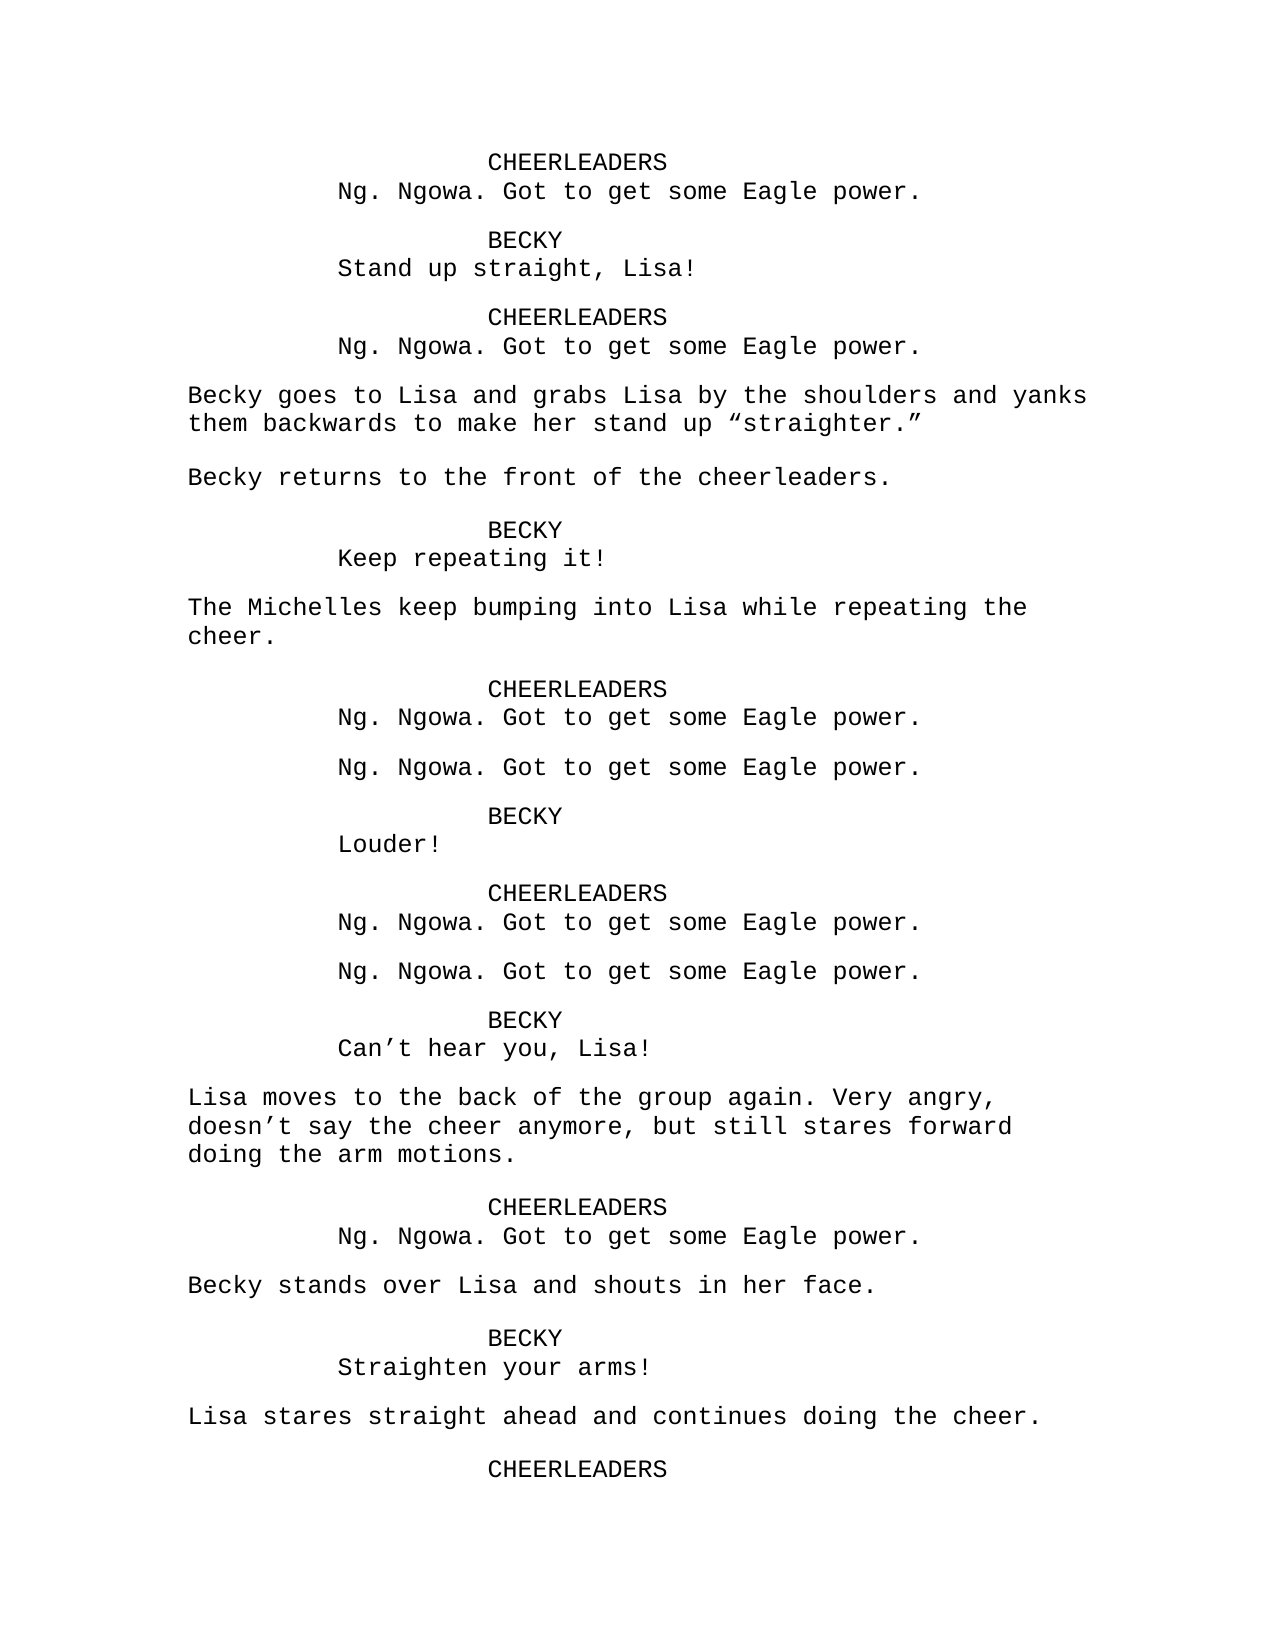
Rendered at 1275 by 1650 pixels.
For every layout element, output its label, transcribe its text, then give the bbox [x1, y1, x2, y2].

text CHEERLEADERS [187, 677, 1087, 705]
text Becky returns to the front of the cheerleaders. [187, 464, 1087, 492]
text Becky stands over Lisa and shouts in her face. [187, 1272, 1087, 1301]
text Ng. Ngowa. Got to get some Eagle power. [337, 909, 937, 937]
text Ng. Ngowa. Got to get some Eagle power. [337, 1223, 937, 1252]
text CHEERLEADERS [187, 1195, 1087, 1223]
text The Michelles keep bumping into Lisa while repeating the cheer. [187, 595, 1087, 652]
text CHEERLEADERS [187, 1457, 1087, 1485]
text Ng. Ngowa. Got to get some Eagle power. [337, 958, 937, 987]
text CHEERLEADERS [187, 150, 1087, 178]
text Can’t hear you, Lisa! [337, 1036, 937, 1064]
text CHEERLEADERS [187, 881, 1087, 909]
text Lisa moves to the back of the group again. Very angry, doesn’t say the cheer anymore, but still stares forward doing the arm motions. [187, 1085, 1087, 1170]
text BECKY [187, 517, 1087, 546]
text CHEERLEADERS [187, 305, 1087, 333]
text Ng. Ngowa. Got to get some Eagle power. [337, 705, 937, 733]
text BECKY [187, 227, 1087, 256]
text BECKY [187, 803, 1087, 832]
text Ng. Ngowa. Got to get some Eagle power. [337, 333, 937, 362]
text Ng. Ngowa. Got to get some Eagle power. [337, 754, 937, 782]
text Stand up straight, Lisa! [337, 256, 937, 284]
text Keep repeating it! [337, 546, 937, 574]
text Lisa stares straight ahead and continues doing the cheer. [187, 1403, 1087, 1432]
text Louder! [337, 832, 937, 860]
text Ng. Ngowa. Got to get some Eagle power. [337, 178, 937, 207]
text Straighten your arms! [337, 1354, 937, 1382]
text BECKY [187, 1007, 1087, 1036]
text BECKY [187, 1326, 1087, 1354]
text Becky goes to Lisa and grabs Lisa by the shoulders and yanks them backwards to make her stand up “straighter.” [187, 382, 1087, 439]
